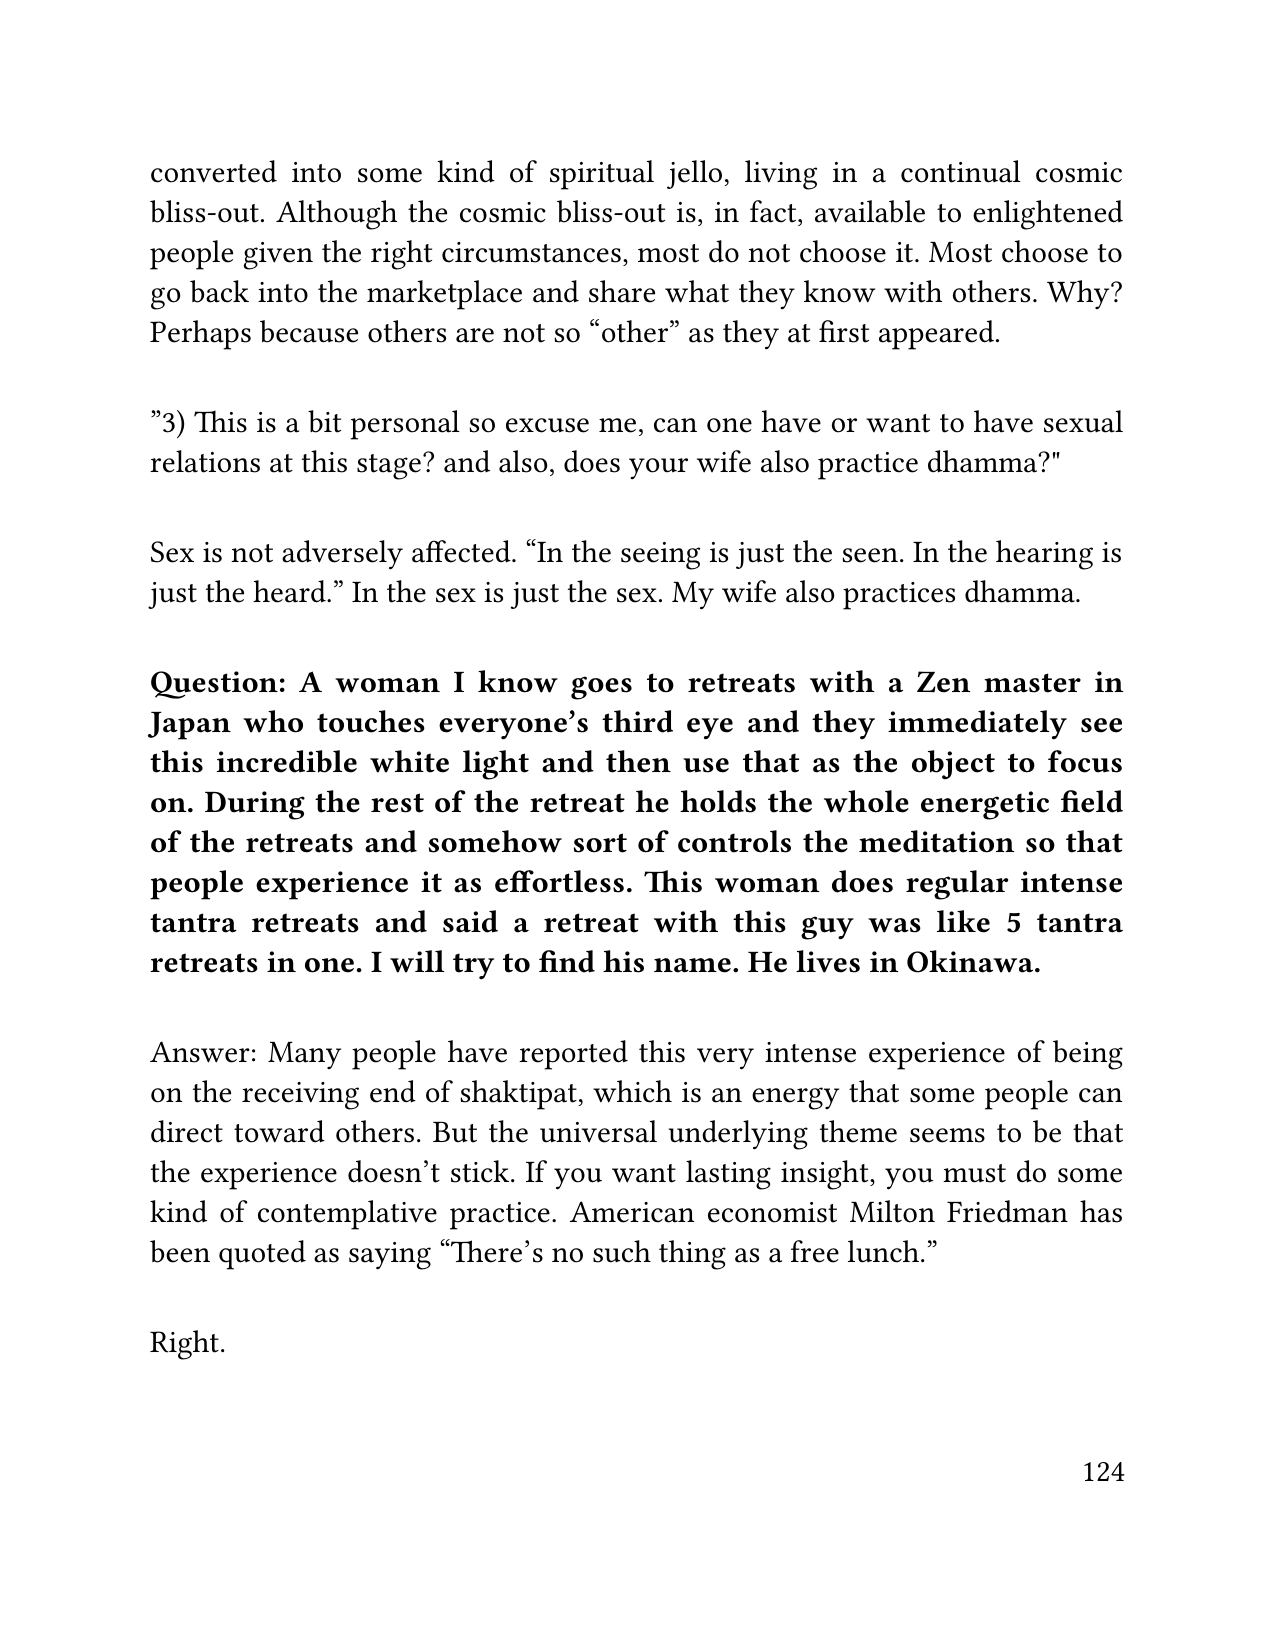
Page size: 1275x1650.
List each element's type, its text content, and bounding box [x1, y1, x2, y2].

text ”3) This is a bit personal so excuse me, can one have or want to have sexual relations at this stage? and also, does your wife also practice dhamma?" [150, 400, 1125, 480]
text converted into some kind of spiritual jello, living in a continual cosmic bliss-out. Although the cosmic bliss-out is, in fact, available to enlightened people given the right circumstances, most do not choose it. Most choose to go back into the marketplace and share what they know with others. Why? Perhaps because others are not so “other” as they at first appeared. [150, 150, 1125, 350]
text Answer: Many people have reported this very intense experience of being on the receiving end of shaktipat, which is an energy that some people can direct toward others. But the universal underlying theme seems to be that the experience doesn’t stick. If you want lasting insight, you must do some kind of contemplative practice. American economist Milton Friedman has been quoted as saying “There’s no such thing as a free lunch.” [150, 1030, 1125, 1270]
text Sex is not adversely affected. “In the seeing is just the seen. In the hearing is just the heard.” In the sex is just the sex. My wife also practices dhamma. [150, 530, 1125, 610]
text Question: A woman I know goes to retreats with a Zen master in Japan who touches everyone’s third eye and they immediately see this incredible white light and then use that as the object to focus on. During the rest of the retreat he holds the whole energetic field of the retreats and somehow sort of controls the meditation so that people experience it as effortless. This woman does regular intense tantra retreats and said a retreat with this guy was like 5 tantra retreats in one. I will try to find his name. He lives in Okinawa. [150, 660, 1125, 980]
text Right. [150, 1320, 1125, 1360]
